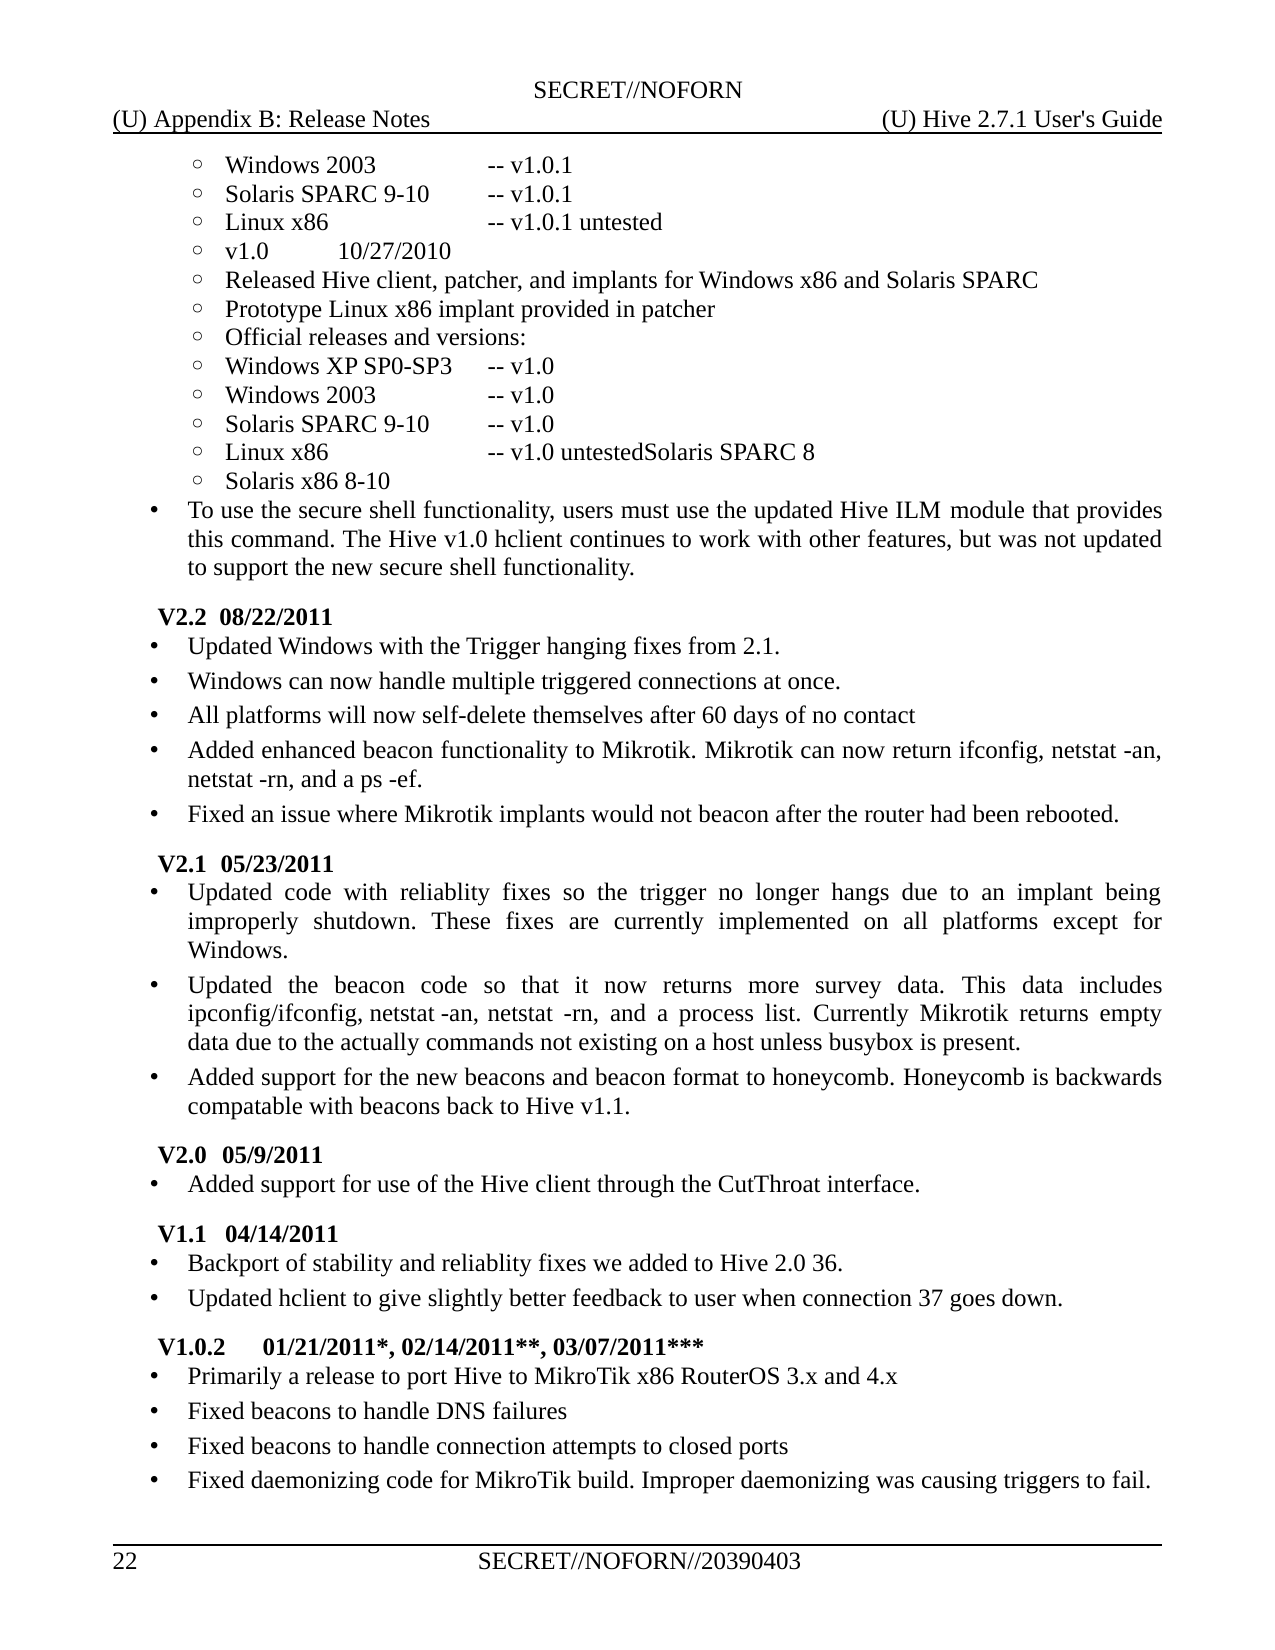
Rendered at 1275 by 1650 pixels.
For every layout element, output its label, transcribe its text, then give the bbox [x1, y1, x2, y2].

list Added support for the new beacons and beacon format to honeycomb. Honeycomb is backwards compatable with beacons back to Hive v1.1. [150, 1062, 1162, 1119]
list Linux x86 -- v1.0.1 untested [187, 207, 1162, 236]
list Fixed daemonizing code for MikroTik build. Improper daemonizing was causing triggers to fail. [150, 1466, 1162, 1494]
list v1.0 10/27/2010 [187, 236, 1162, 265]
list Fixed beacons to handle connection attempts to closed ports [150, 1431, 1162, 1459]
list Added support for use of the Hive client through the CutThroat interface. [150, 1169, 1162, 1198]
list Official releases and versions: [187, 322, 1162, 351]
subtitle V1.0.2 01/21/2011*, 02/14/2011**, 03/07/2011*** [157, 1332, 1162, 1361]
list Updated hclient to give slightly better feedback to user when connection 37 goes down. [150, 1283, 1162, 1311]
list Updated Windows with the Trigger hanging fixes from 2.1. [150, 631, 1162, 660]
subtitle V2.1 05/23/2011 [157, 849, 1162, 877]
subtitle V1.1 04/14/2011 [157, 1219, 1162, 1248]
list Updated code with reliablity fixes so the trigger no longer hangs due to an implant being improperly shutdown. These fixes are currently implemented on all platforms except for Windows. [150, 877, 1162, 964]
list Windows 2003 -- v1.0.1 [187, 150, 1162, 179]
list All platforms will now self-delete themselves after 60 days of no contact [150, 701, 1162, 729]
list Linux x86 -- v1.0 untestedSolaris SPARC 8 [187, 437, 1162, 466]
list Fixed beacons to handle DNS failures [150, 1396, 1162, 1425]
subtitle V2.0 05/9/2011 [157, 1141, 1162, 1169]
list Solaris SPARC 9-10 -- v1.0 [187, 409, 1162, 437]
list Prototype Linux x86 implant provided in patcher [187, 294, 1162, 322]
subtitle V2.2 08/22/2011 [157, 602, 1162, 631]
list Solaris x86 8-10 [187, 466, 1162, 495]
list Updated the beacon code so that it now returns more survey data. This data includes ipconfig/ifconfig, netstat -an, netstat -rn, and a process list. Currently Mikrotik returns empty data due to the actually commands not existing on a host unless busybox is present. [150, 970, 1162, 1056]
list Windows 2003 -- v1.0 [187, 380, 1162, 409]
list Backport of stability and reliablity fixes we added to Hive 2.0 36. [150, 1248, 1162, 1277]
list Fixed an issue where Mikrotik implants would not beacon after the router had been rebooted. [150, 799, 1162, 828]
list Added enhanced beacon functionality to Mikrotik. Mikrotik can now return ifconfig, netstat -an, netstat -rn, and a ps -ef. [150, 735, 1162, 793]
list To use the secure shell functionality, users must use the updated Hive ILM module that provides this command. The Hive v1.0 hclient continues to work with other features, but was not updated to support the new secure shell functionality. [150, 495, 1162, 581]
list Primarily a release to port Hive to MikroTik x86 RouterOS 3.x and 4.x [150, 1361, 1162, 1390]
list Windows XP SP0-SP3 -- v1.0 [187, 351, 1162, 380]
list Released Hive client, patcher, and implants for Windows x86 and Solaris SPARC [187, 265, 1162, 294]
list Solaris SPARC 9-10 -- v1.0.1 [187, 179, 1162, 207]
list Windows can now handle multiple triggered connections at once. [150, 666, 1162, 694]
